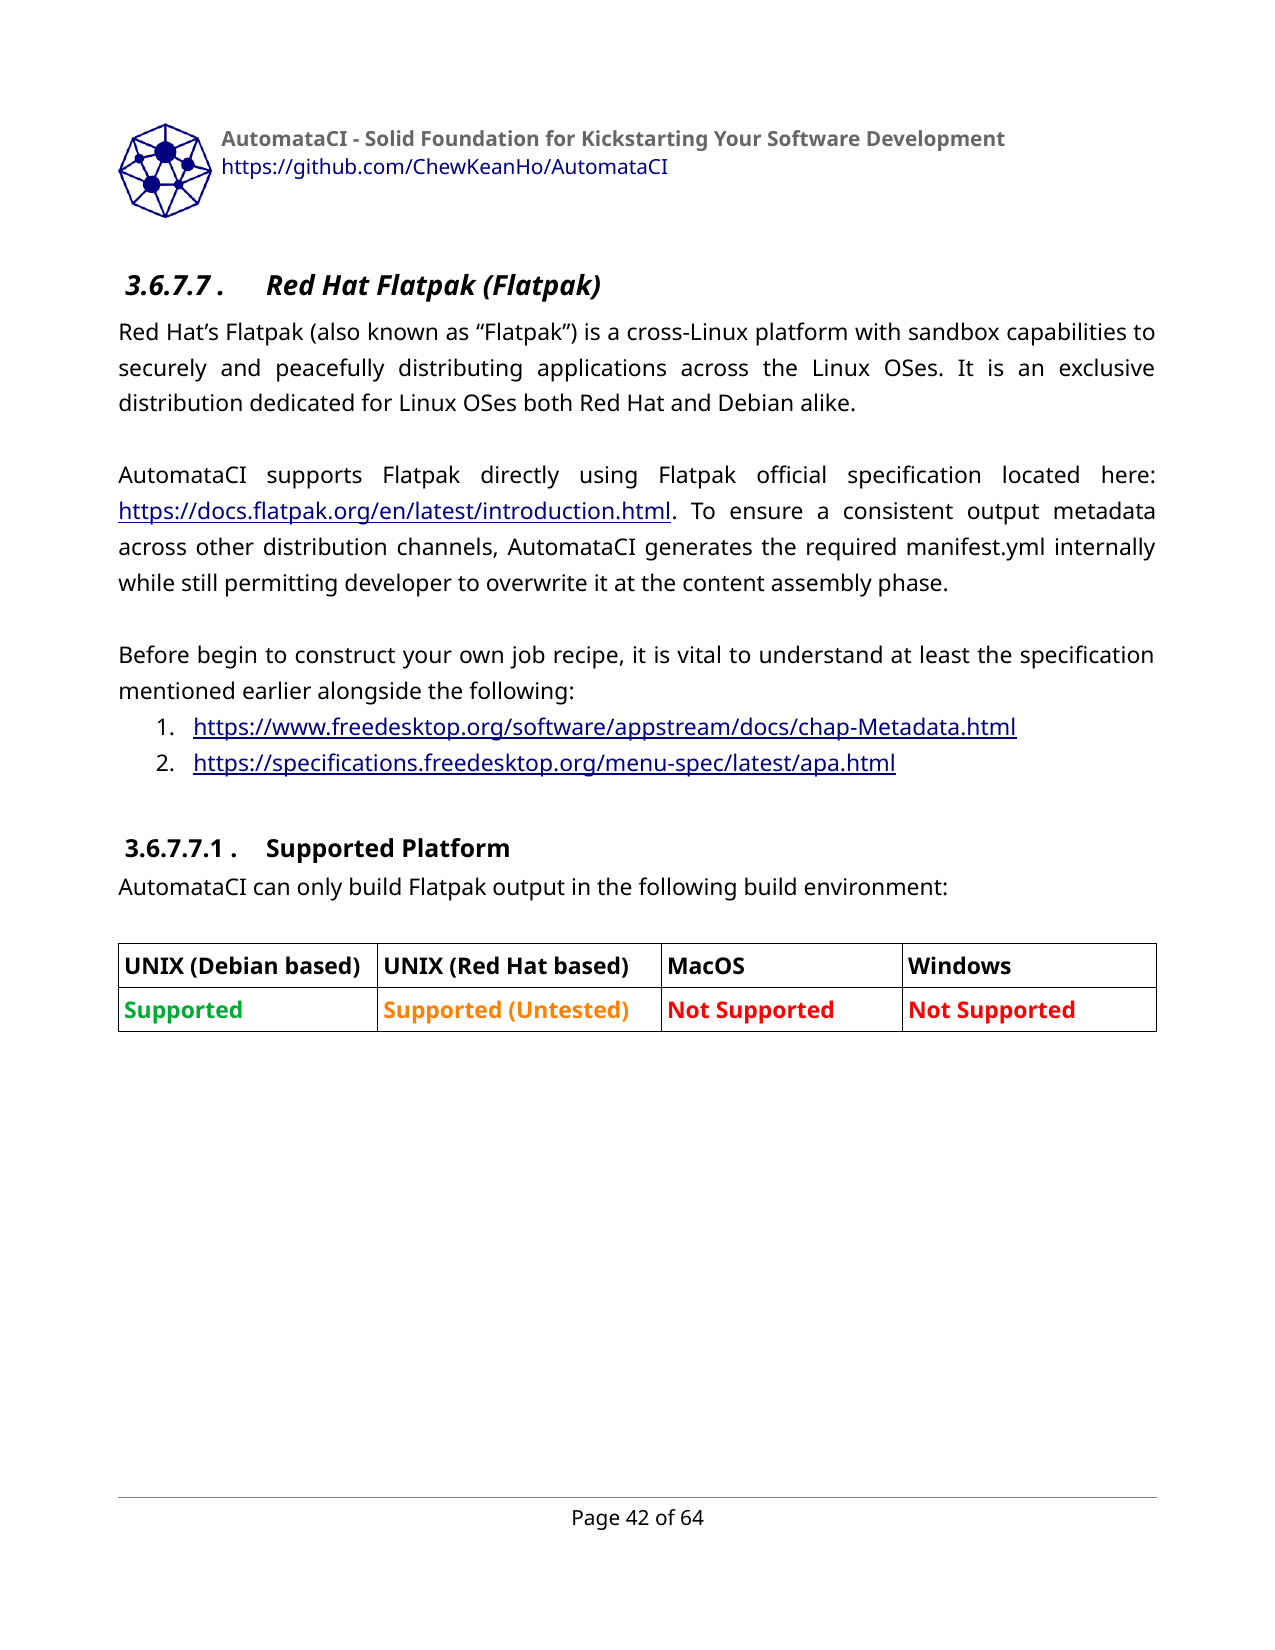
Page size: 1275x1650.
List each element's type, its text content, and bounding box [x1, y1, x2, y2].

text AutomataCI supports Flatpak directly using Flatpak official specification located here: https://docs.flatpak.org/en/latest/introduction.html. To ensure a consistent output metadata across other distribution channels, AutomataCI generates the required manifest.yml internally while still permitting developer to overwrite it at the content assembly phase. [118, 459, 1157, 598]
subtitle Red Hat Flatpak (Flatpak) [118, 265, 1157, 303]
text Before begin to construct your own job recipe, it is vital to understand at least the specification mentioned earlier alongside the following: [118, 639, 1157, 706]
table_header UNIX (Red Hat based) [378, 944, 661, 987]
table_cell Supported (Untested) [378, 988, 661, 1031]
table_header UNIX (Debian based) [119, 944, 377, 987]
picture [118, 123, 212, 218]
table_cell Supported [119, 988, 377, 1031]
table_header MacOS [662, 944, 902, 987]
subtitle Supported Platform [118, 831, 1157, 865]
table_header Windows [903, 944, 1156, 987]
list https://www.freedesktop.org/software/appstream/docs/chap-Metadata.html [156, 711, 1157, 742]
text Red Hat’s Flatpak (also known as “Flatpak”) is a cross-Linux platform with sandbox capabilities to securely and peacefully distributing applications across the Linux OSes. It is an exclusive distribution dedicated for Linux OSes both Red Hat and Debian alike. [118, 316, 1157, 419]
table_cell Not Supported [903, 988, 1156, 1031]
table_cell Not Supported [662, 988, 902, 1031]
list https://specifications.freedesktop.org/menu-spec/latest/apa.html [156, 747, 1157, 778]
text AutomataCI can only build Flatpak output in the following build environment: [118, 871, 1157, 902]
